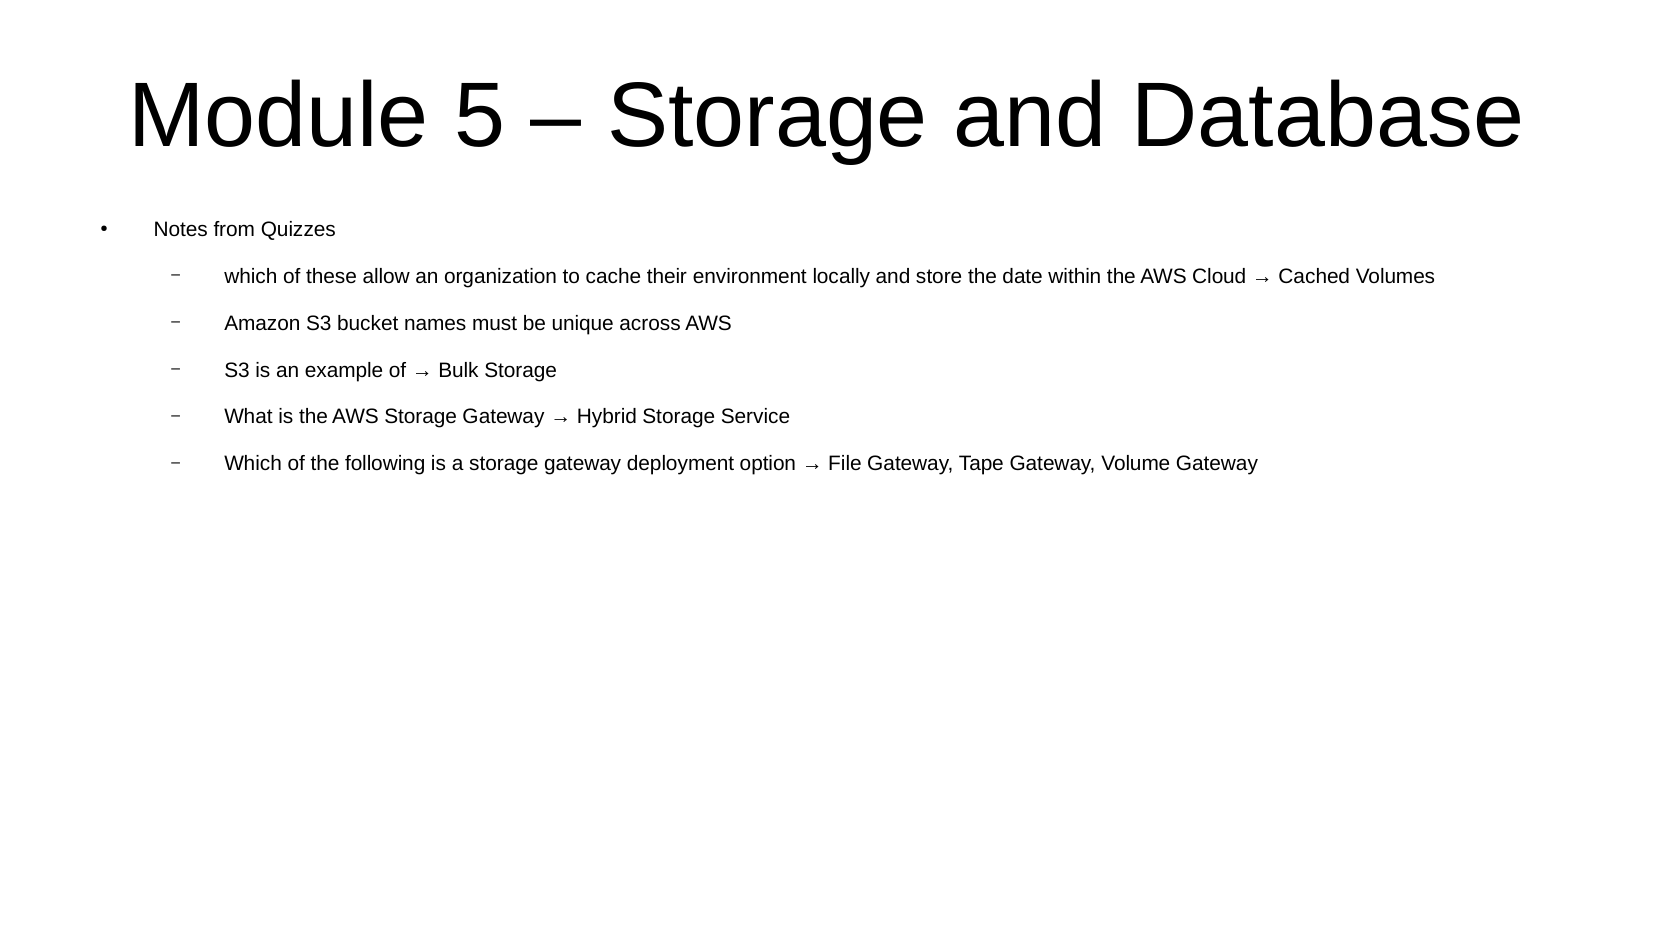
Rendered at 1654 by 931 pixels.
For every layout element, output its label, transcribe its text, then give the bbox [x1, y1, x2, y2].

title Module 5 – Storage and Database [82, 37, 1571, 193]
list Notes from Quizzes which of these allow an organization to cache their environment locally and store the date within the AWS Cloud → Cached Volumes Amazon S3 bucket names must be unique across AWS S3 is an example of → Bulk Storage What is the AWS Storage Gateway → Hybrid Storage Service Which of the following is a storage gateway deployment option → File Gateway, Tape Gateway, Volume Gateway [82, 217, 1621, 901]
